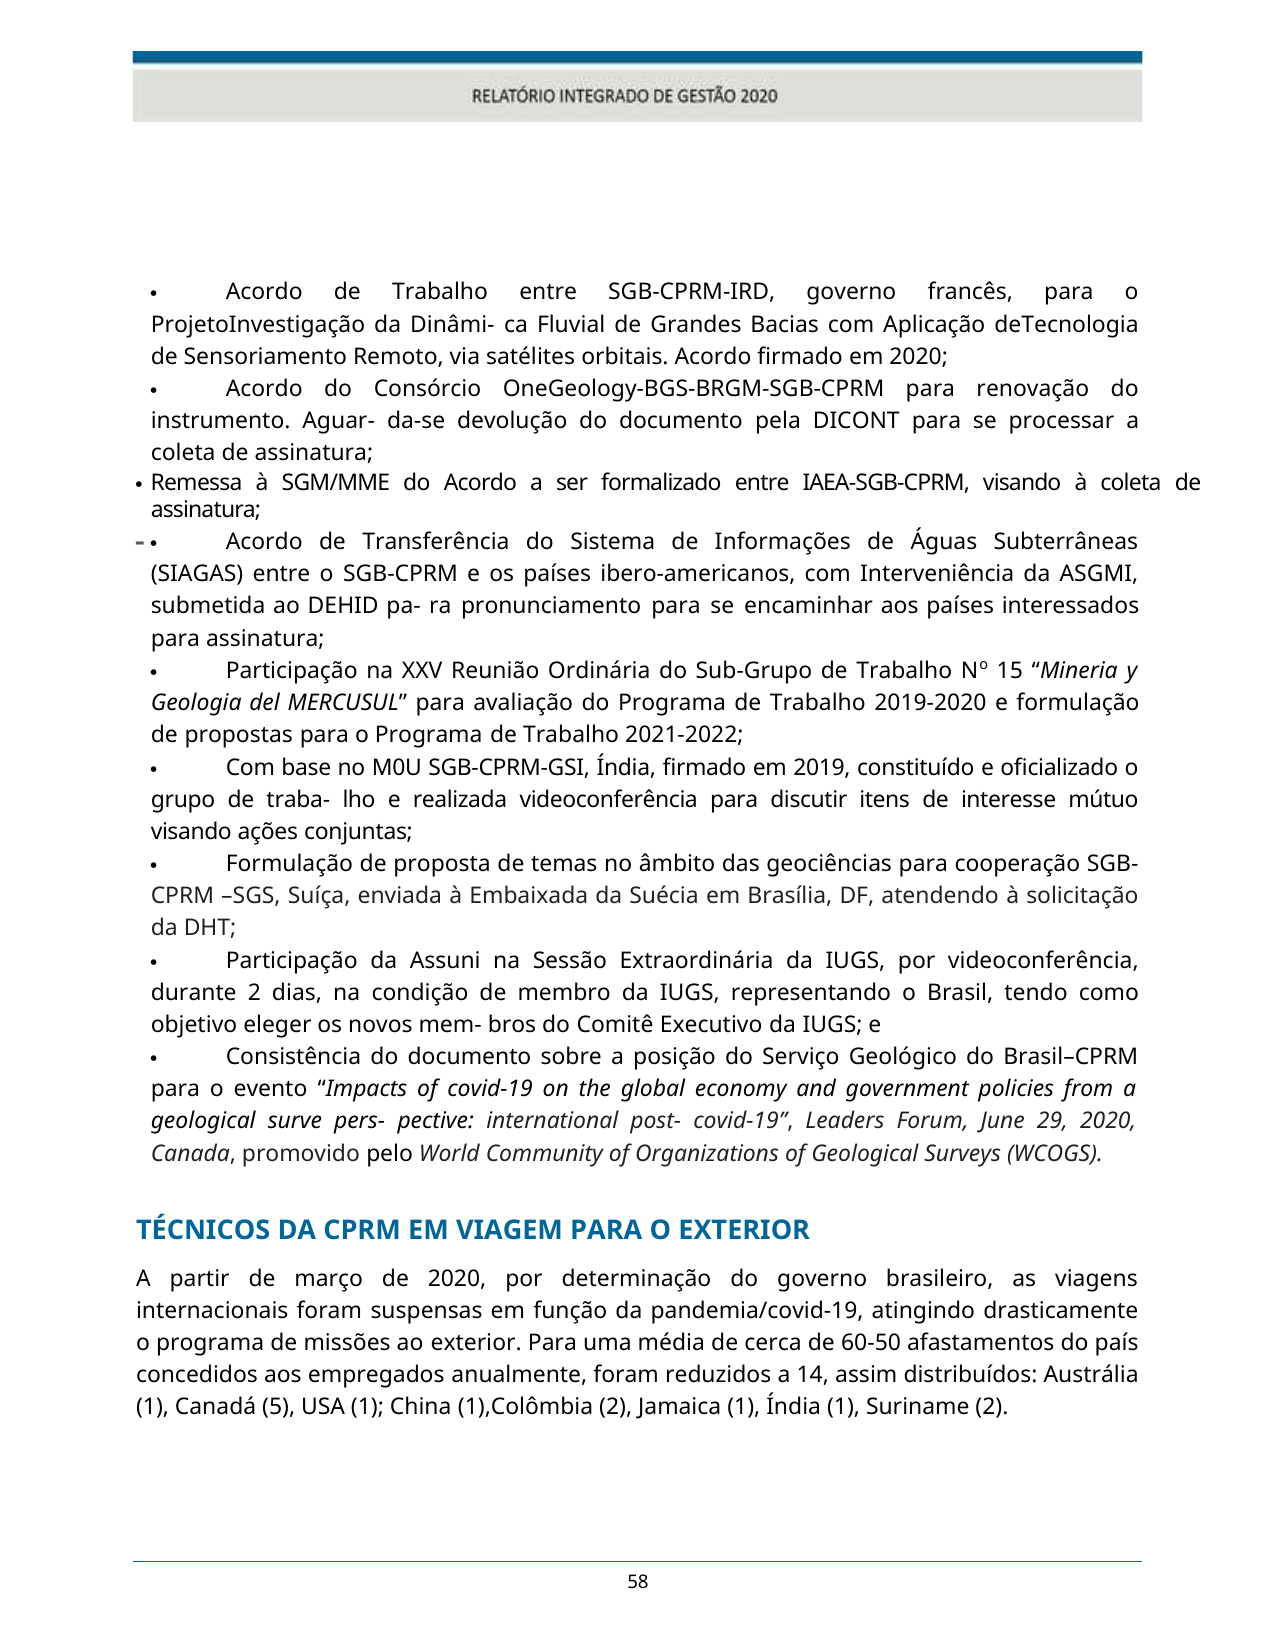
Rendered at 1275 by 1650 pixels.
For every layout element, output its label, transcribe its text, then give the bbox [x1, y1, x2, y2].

list Acordo de Trabalho entre SGB-CPRM-IRD, governo francês, para o ProjetoInvestigação da Dinâmi- ca Fluvial de Grandes Bacias com Aplicação deTecnologia de Sensoriamento Remoto, via satélites orbitais. Acordo firmado em 2020; [151, 275, 1139, 371]
list Formulação de proposta de temas no âmbito das geociências para cooperação SGB-CPRM –SGS, Suíça, enviada à Embaixada da Suécia em Brasília, DF, atendendo à solicitação da DHT; [151, 847, 1139, 943]
list Participação da Assuni na Sessão Extraordinária da IUGS, por videoconferência, durante 2 dias, na condição de membro da IUGS, representando o Brasil, tendo como objetivo eleger os novos mem- bros do Comitê Executivo da IUGS; e [151, 943, 1140, 1039]
list Participação na XXV Reunião Ordinária do Sub-Grupo de Trabalho No 15 “Mineria y Geologia del MERCUSUL” para avaliação do Programa de Trabalho 2019-2020 e formulação de propostas para o Programa de Trabalho 2021-2022; [151, 654, 1140, 749]
list Acordo do Consórcio OneGeology-BGS-BRGM-SGB-CPRM para renovação do instrumento. Aguar- da-se devolução do documento pela DICONT para se processar a coleta de assinatura; [151, 372, 1139, 467]
list Remessa à SGM/MME do Acordo a ser formalizado entre IAEA-SGB-CPRM, visando à coleta de assinatura; [136, 468, 1202, 523]
text A partir de março de 2020, por determinação do governo brasileiro, as viagens internacionais foram suspensas em função da pandemia/covid-19, atingindo drasticamente o programa de missões ao exterior. Para uma média de cerca de 60-50 afastamentos do país concedidos aos empregados anualmente, foram reduzidos a 14, assim distribuídos: Austrália (1), Canadá (5), USA (1); China (1),Colômbia (2), Jamaica (1), Índia (1), Suriname (2). [136, 1262, 1139, 1422]
list Consistência do documento sobre a posição do Serviço Geológico do Brasil–CPRM para o evento “Impacts of covid-19 on the global economy and government policies from a geological surve pers- pective: international post- covid-19”, Leaders Forum, June 29, 2020, Canada, promovido pelo World Community of Organizations of Geological Surveys (WCOGS). [151, 1040, 1139, 1168]
subtitle TÉCNICOS DA CPRM EM VIAGEM PARA O EXTERIOR [136, 1211, 1202, 1247]
list Com base no M0U SGB-CPRM-GSI, Índia, firmado em 2019, constituído e oficializado o grupo de traba- lho e realizada videoconferência para discutir itens de interesse mútuo visando ações conjuntas; [151, 750, 1139, 846]
list Acordo de Transferência do Sistema de Informações de Águas Subterrâneas (SIAGAS) entre o SGB-CPRM e os países ibero-americanos, com Interveniência da ASGMI, submetida ao DEHID pa- ra pronunciamento para se encaminhar aos países interessados para assinatura; [151, 525, 1139, 653]
